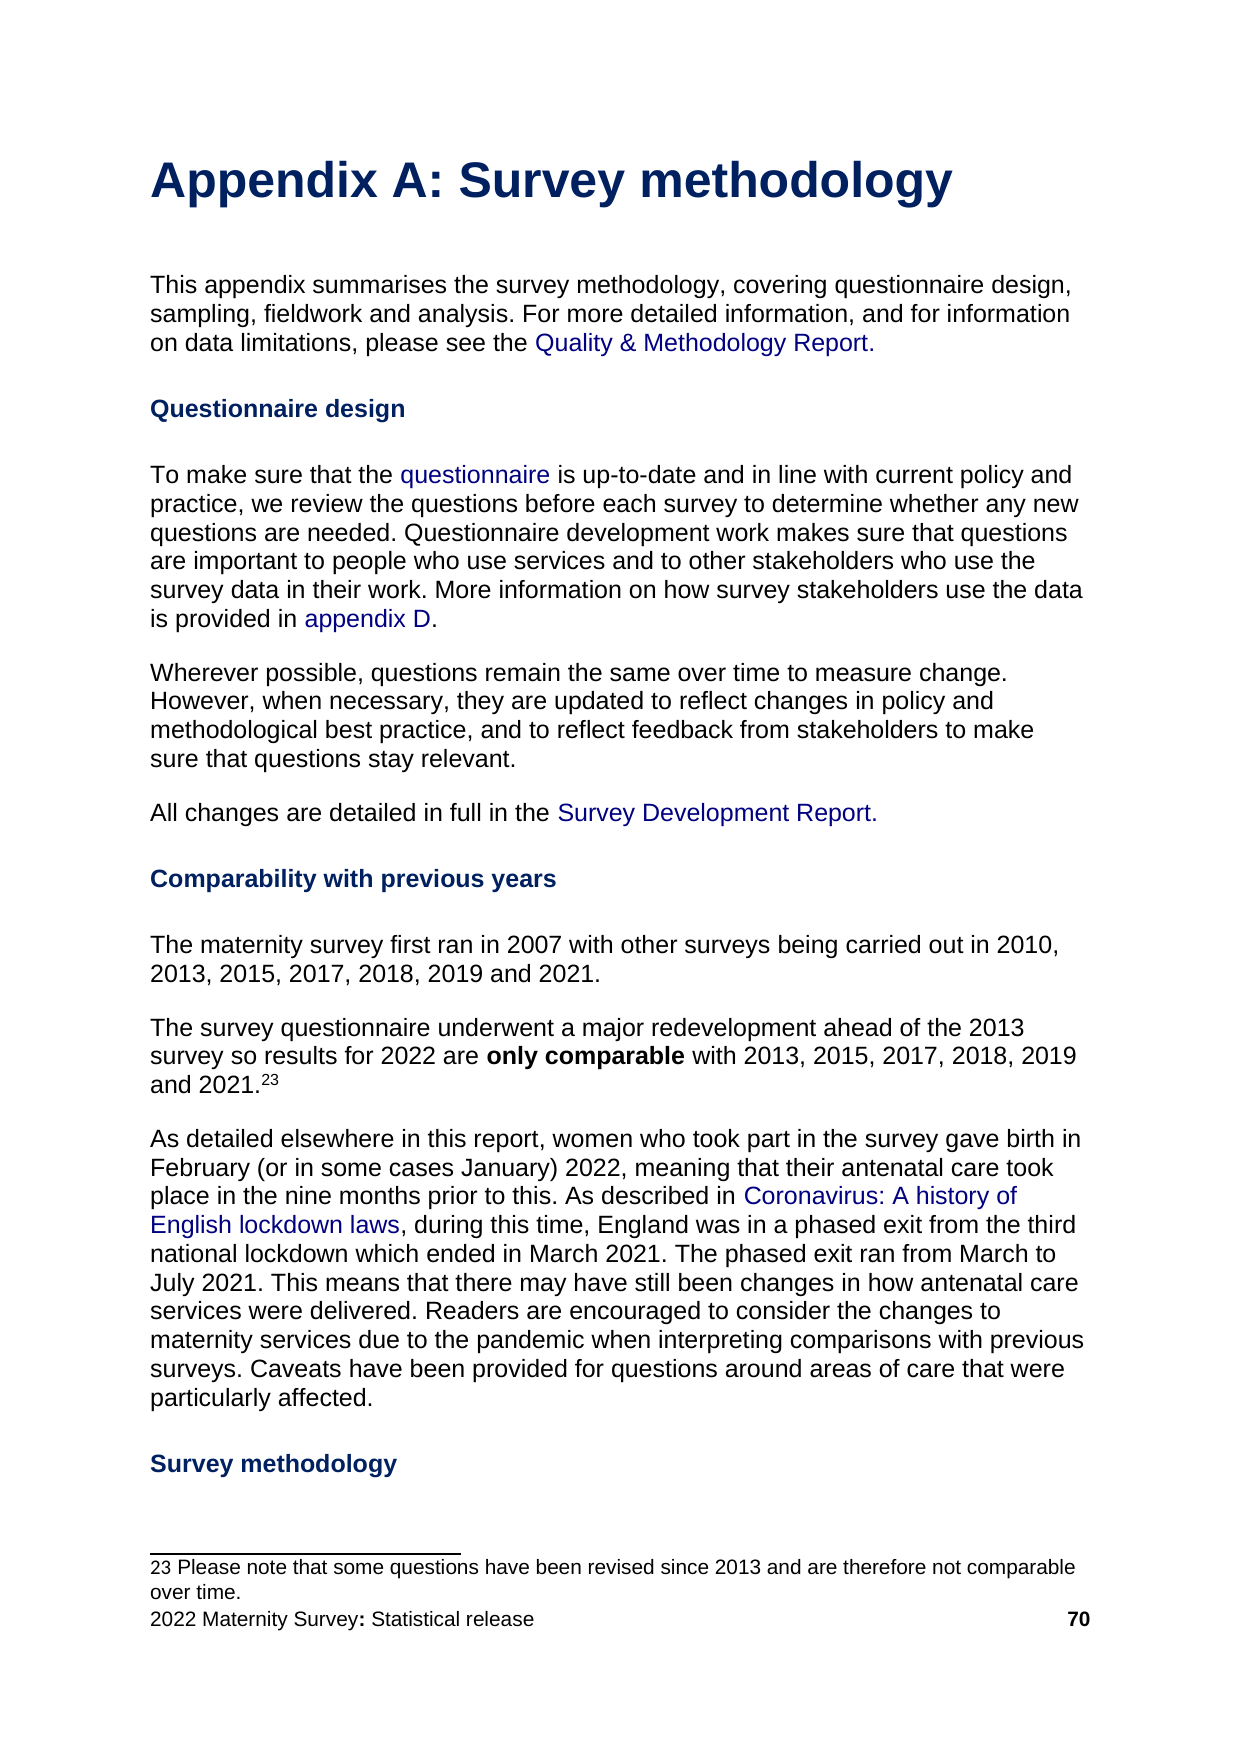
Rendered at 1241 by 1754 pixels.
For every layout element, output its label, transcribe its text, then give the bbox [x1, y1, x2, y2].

text This appendix summarises the survey methodology, covering questionnaire design, sampling, fieldwork and analysis. For more detailed information, and for information on data limitations, please see the Quality & Methodology Report. [150, 270, 1090, 356]
text To make sure that the questionnaire is up-to-date and in line with current policy and practice, we review the questions before each survey to determine whether any new questions are needed. Questionnaire development work makes sure that questions are important to people who use services and to other stakeholders who use the survey data in their work. More information on how survey stakeholders use the data is provided in appendix D. [150, 460, 1090, 632]
text Questionnaire design [150, 394, 1090, 422]
text All changes are detailed in full in the Survey Development Report. [150, 797, 1090, 826]
text The maternity survey first ran in 2007 with other surveys being carried out in 2010, 2013, 2015, 2017, 2018, 2019 and 2021. [150, 930, 1090, 987]
text Comparability with previous years [150, 864, 1090, 892]
text Appendix A: Survey methodology [150, 150, 1090, 207]
text Please note that some questions have been revised since 2013 and are therefore not comparable over time. [150, 1554, 1090, 1604]
text The survey questionnaire underwent a major redevelopment ahead of the 2013 survey so results for 2022 are only comparable with 2013, 2015, 2017, 2018, 2019 and 2021. [150, 1012, 1090, 1099]
text Survey methodology [150, 1449, 1090, 1477]
text As detailed elsewhere in this report, women who took part in the survey gave birth in February (or in some cases January) 2022, meaning that their antenatal care took place in the nine months prior to this. As described in Coronavirus: A history of English lockdown laws, during this time, England was in a phased exit from the third national lockdown which ended in March 2021. The phased exit ran from March to July 2021. This means that there may have still been changes in how antenatal care services were delivered. Readers are encouraged to consider the changes to maternity services due to the pandemic when interpreting comparisons with previous surveys. Caveats have been provided for questions around areas of care that were particularly affected. [150, 1124, 1090, 1411]
text Wherever possible, questions remain the same over time to measure change. However, when necessary, they are updated to reflect changes in policy and methodological best practice, and to reflect feedback from stakeholders to make sure that questions stay relevant. [150, 657, 1090, 772]
